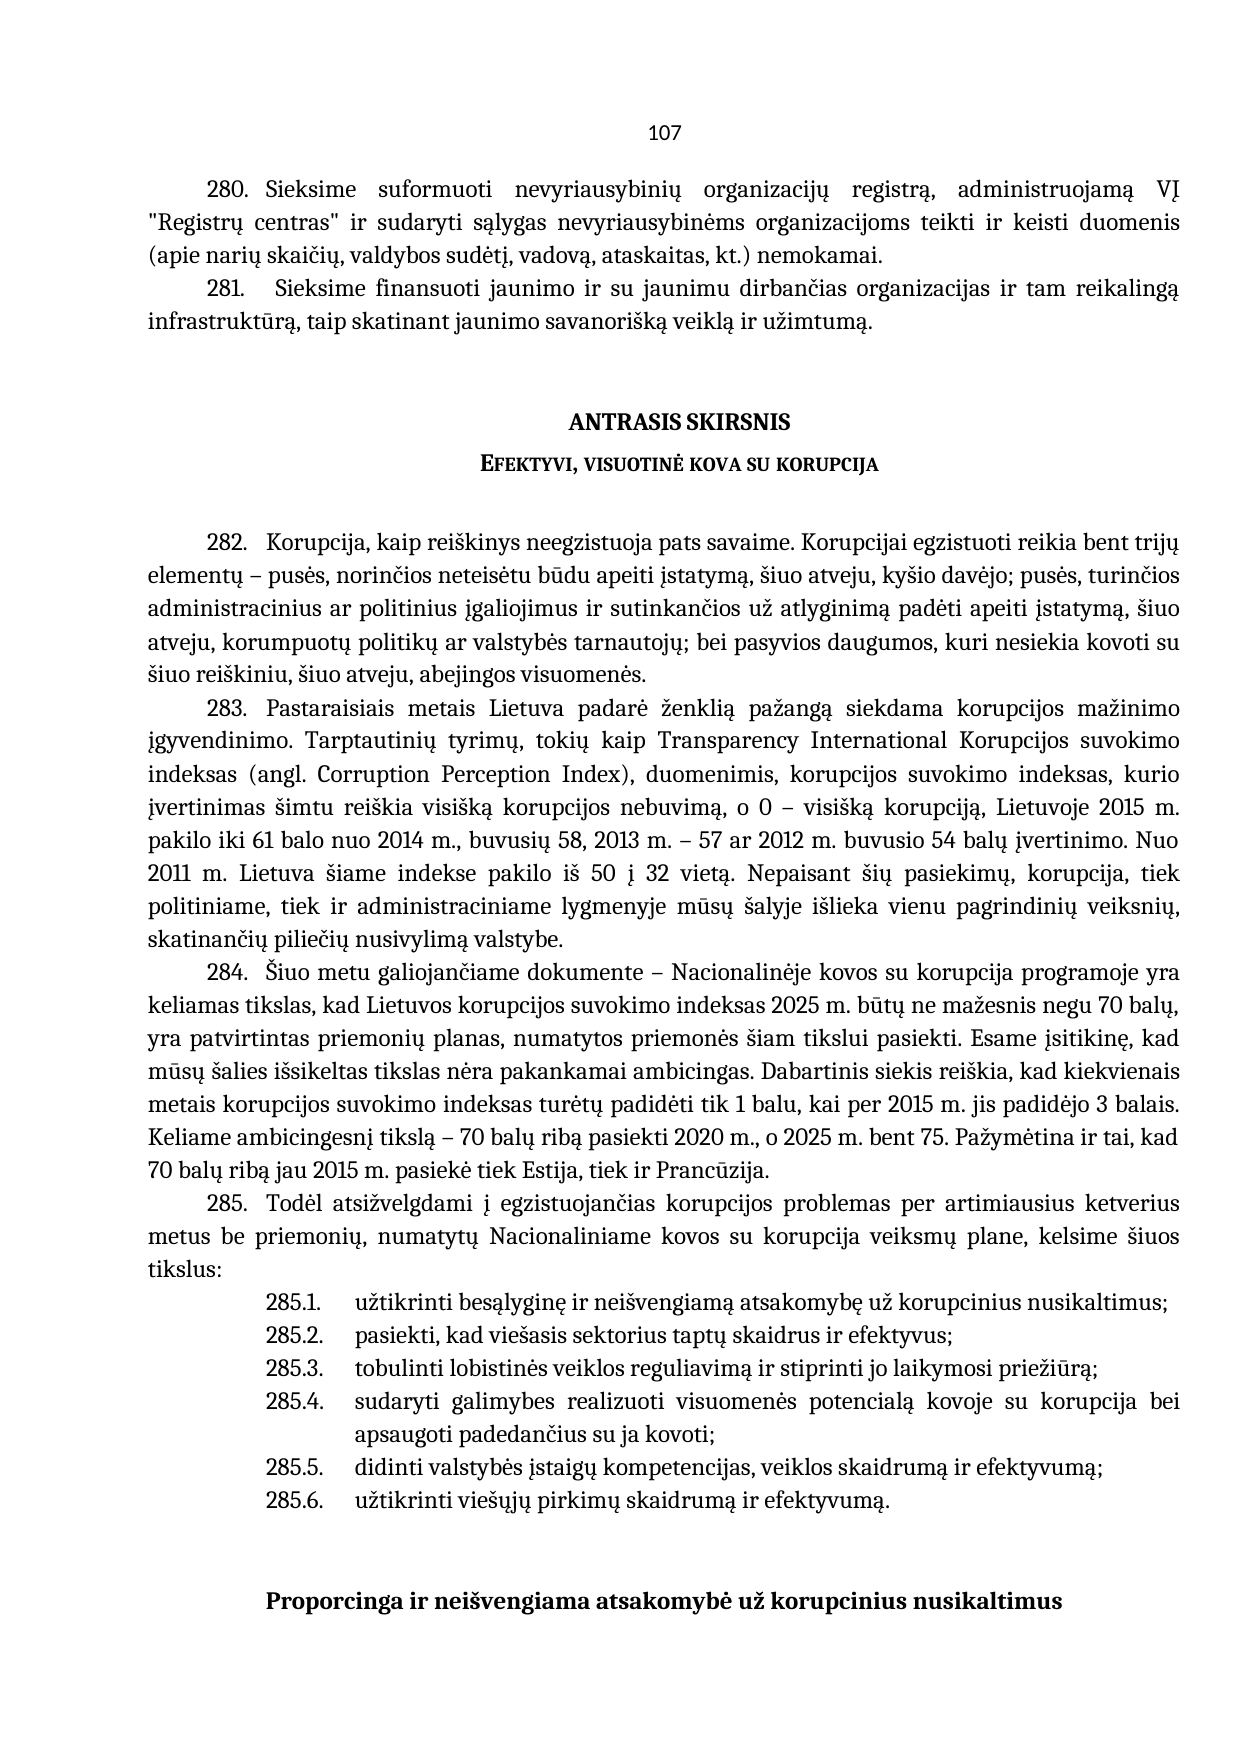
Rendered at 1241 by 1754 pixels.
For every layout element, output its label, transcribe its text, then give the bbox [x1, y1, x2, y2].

text 285.3. tobulinti lobistinės veiklos reguliavimą ir stiprinti jo laikymosi priežiūrą; [266, 1354, 1181, 1383]
text 285.1. užtikrinti besąlyginę ir neišvengiamą atsakomybę už korupcinius nusikaltimus; [266, 1288, 1181, 1317]
text 284. Šiuo metu galiojančiame dokumente – Nacionalinėje kovos su korupcija programoje yra keliamas tikslas, kad Lietuvos korupcijos suvokimo indeksas 2025 m. būtų ne mažesnis negu 70 balų, yra patvirtintas priemonių planas, numatytos priemonės šiam tikslui pasiekti. Esame įsitikinę, kad mūsų šalies išsikeltas tikslas nėra pakankamai ambicingas. Dabartinis siekis reiškia, kad kiekvienais metais korupcijos suvokimo indeksas turėtų padidėti tik 1 balu, kai per 2015 m. jis padidėjo 3 balais. Keliame ambicingesnį tikslą – 70 balų ribą pasiekti 2020 m., o 2025 m. bent 75. Pažymėtina ir tai, kad 70 balų ribą jau 2015 m. pasiekė tiek Estija, tiek ir Prancūzija. [148, 958, 1181, 1184]
text 285.6. užtikrinti viešųjų pirkimų skaidrumą ir efektyvumą. [266, 1486, 1181, 1515]
text 285.5. didinti valstybės įstaigų kompetencijas, veiklos skaidrumą ir efektyvumą; [266, 1453, 1181, 1482]
subtitle Proporcinga ir neišvengiama atsakomybė už korupcinius nusikaltimus [148, 1587, 1181, 1616]
text 285.4. sudaryti galimybes realizuoti visuomenės potencialą kovoje su korupcija bei apsaugoti padedančius su ja kovoti; [266, 1387, 1181, 1449]
text 281. Sieksime finansuoti jaunimo ir su jaunimu dirbančias organizacijas ir tam reikalingą infrastruktūrą, taip skatinant jaunimo savanorišką veiklą ir užimtumą. [148, 274, 1181, 336]
text 282. Korupcija, kaip reiškinys neegzistuoja pats savaime. Korupcijai egzistuoti reikia bent trijų elementų – pusės, norinčios neteisėtu būdu apeiti įstatymą, šiuo atveju, kyšio davėjo; pusės, turinčios administracinius ar politinius įgaliojimus ir sutinkančios už atlyginimą padėti apeiti įstatymą, šiuo atveju, korumpuotų politikų ar valstybės tarnautojų; bei pasyvios daugumos, kuri nesiekia kovoti su šiuo reiškiniu, šiuo atveju, abejingos visuomenės. [148, 528, 1181, 689]
text 280. Sieksime suformuoti nevyriausybinių organizacijų registrą, administruojamą VĮ "Registrų centras" ir sudaryti sąlygas nevyriausybinėms organizacijoms teikti ir keisti duomenis (apie narių skaičių, valdybos sudėtį, vadovą, ataskaitas, kt.) nemokamai. [148, 175, 1181, 270]
subtitle Efektyvi, visuotinė kova su korupcija [177, 448, 1181, 477]
text 283. Pastaraisiais metais Lietuva padarė ženklią pažangą siekdama korupcijos mažinimo įgyvendinimo. Tarptautinių tyrimų, tokių kaip Transparency International Korupcijos suvokimo indeksas (angl. Corruption Perception Index), duomenimis, korupcijos suvokimo indeksas, kurio įvertinimas šimtu reiškia visišką korupcijos nebuvimą, o 0 – visišką korupciją, Lietuvoje 2015 m. pakilo iki 61 balo nuo 2014 m., buvusių 58, 2013 m. – 57 ar 2012 m. buvusio 54 balų įvertinimo. Nuo 2011 m. Lietuva šiame indekse pakilo iš 50 į 32 vietą. Nepaisant šių pasiekimų, korupcija, tiek politiniame, tiek ir administraciniame lygmenyje mūsų šalyje išlieka vienu pagrindinių veiksnių, skatinančių piliečių nusivylimą valstybe. [148, 693, 1181, 953]
text 285.2. pasiekti, kad viešasis sektorius taptų skaidrus ir efektyvus; [266, 1321, 1181, 1349]
subtitle ANTRASIS SKIRSNIS [177, 408, 1181, 437]
text 285. Todėl atsižvelgdami į egzistuojančias korupcijos problemas per artimiausius ketverius metus be priemonių, numatytų Nacionaliniame kovos su korupcija veiksmų plane, kelsime šiuos tikslus: [148, 1189, 1181, 1283]
